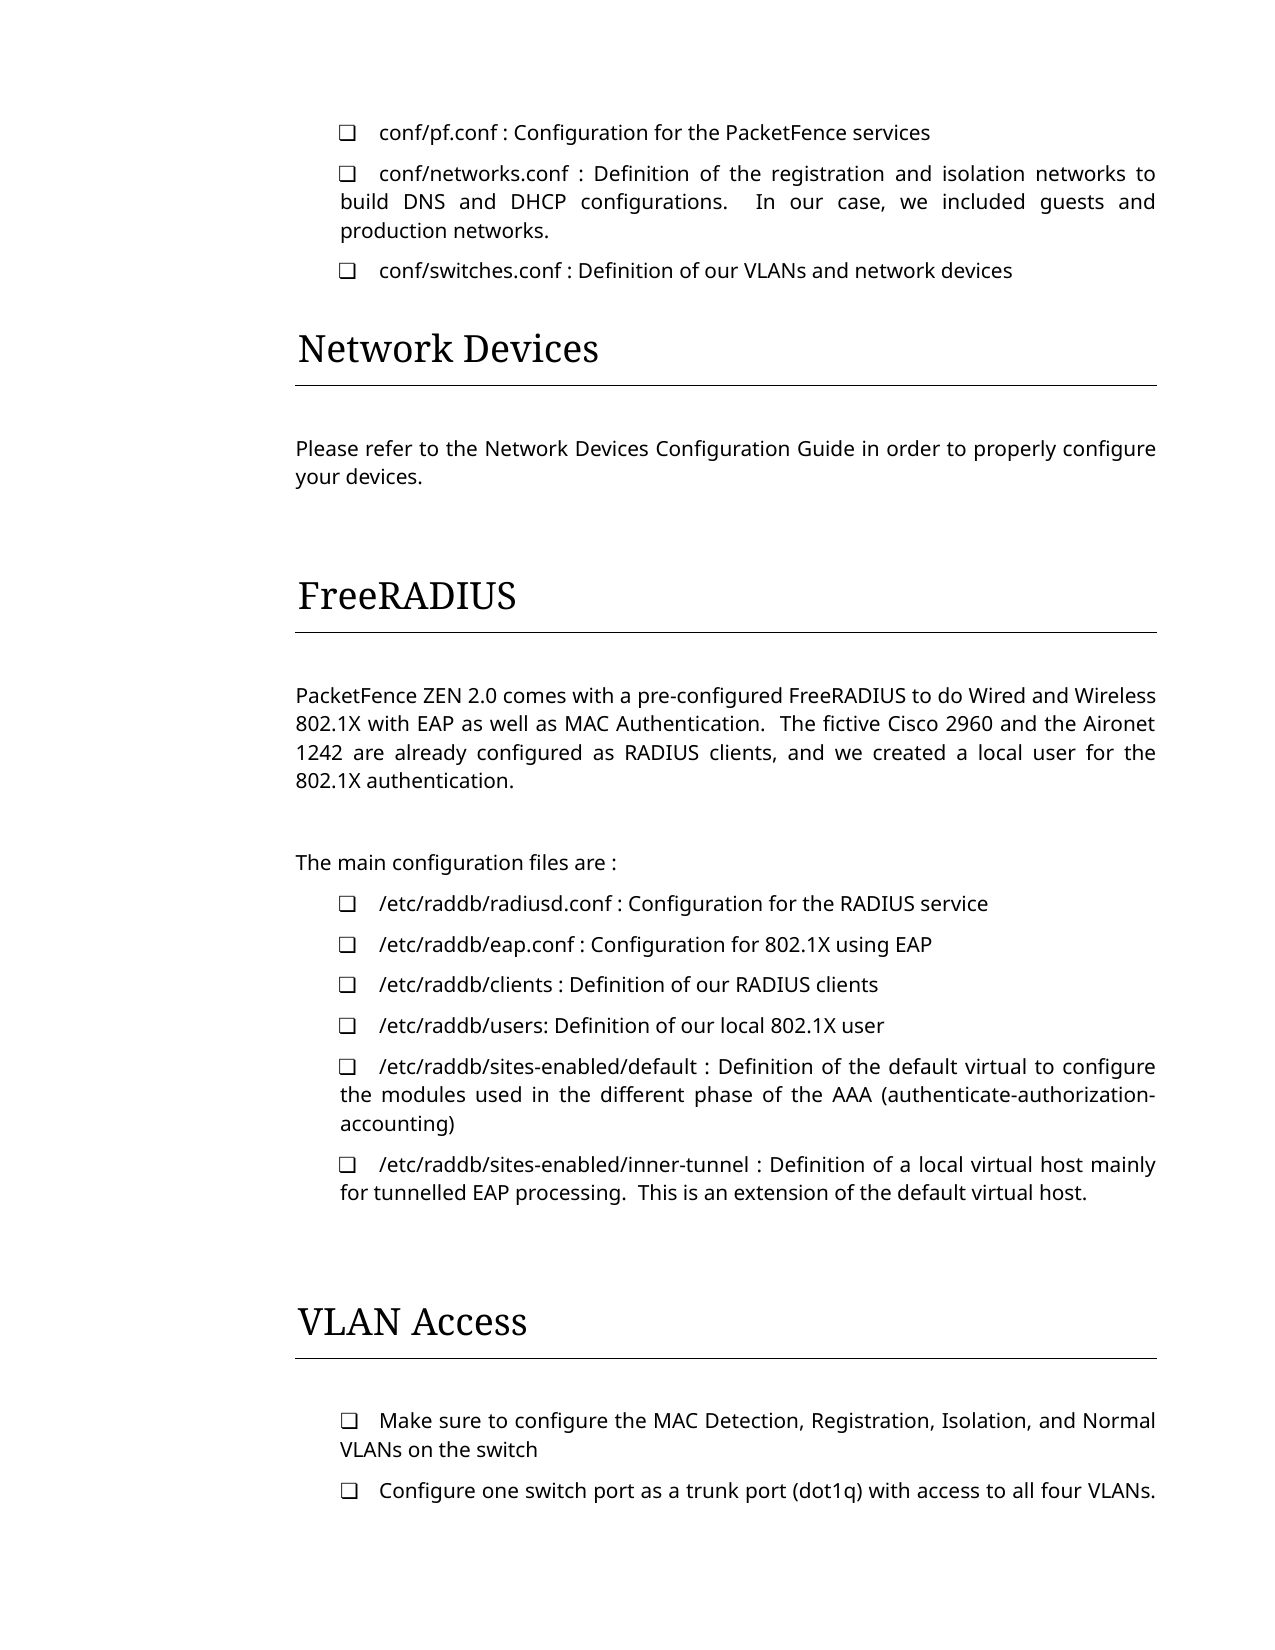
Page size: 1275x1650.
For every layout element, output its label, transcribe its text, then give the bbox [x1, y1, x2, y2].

text The main configuration files are : [295, 848, 1157, 876]
list ❏ /etc/raddb/sites-enabled/default : Definition of the default virtual to configure the modules used in the different phase of the AAA (authenticate-authorization-accounting) [338, 1052, 1157, 1137]
list ❏ /etc/raddb/users: Definition of our local 802.1X user [338, 1011, 1157, 1040]
text PacketFence ZEN 2.0 comes with a pre-configured FreeRADIUS to do Wired and Wireless 802.1X with EAP as well as MAC Authentication. The fictive Cisco 2960 and the Aironet 1242 are already configured as RADIUS clients, and we created a local user for the 802.1X authentication. [295, 681, 1157, 794]
list ❏ Configure one switch port as a trunk port (dot1q) with access to all four VLANs. [340, 1476, 1157, 1504]
list ❏ conf/switches.conf : Definition of our VLANs and network devices [338, 257, 1157, 285]
list ❏ /etc/raddb/radiusd.conf : Configuration for the RADIUS service [338, 889, 1157, 917]
list ❏ /etc/raddb/eap.conf : Configuration for 802.1X using EAP [338, 930, 1157, 958]
subtitle VLAN Access [295, 1244, 1157, 1358]
subtitle FreeRADIUS [295, 569, 1157, 632]
list ❏ conf/pf.conf : Configuration for the PacketFence services [338, 118, 1157, 147]
list ❏ Make sure to configure the MAC Detection, Registration, Isolation, and Normal VLANs on the switch [340, 1407, 1157, 1463]
list ❏ conf/networks.conf : Definition of the registration and isolation networks to build DNS and DHCP configurations. In our case, we included guests and production networks. [338, 159, 1157, 244]
list ❏ /etc/raddb/sites-enabled/inner-tunnel : Definition of a local virtual host mainly for tunnelled EAP processing. This is an extension of the default virtual host. [338, 1150, 1157, 1207]
text Please refer to the Network Devices Configuration Guide in order to properly configure your devices. [295, 434, 1157, 491]
subtitle Network Devices [295, 322, 1157, 385]
list ❏ /etc/raddb/clients : Definition of our RADIUS clients [338, 971, 1157, 999]
